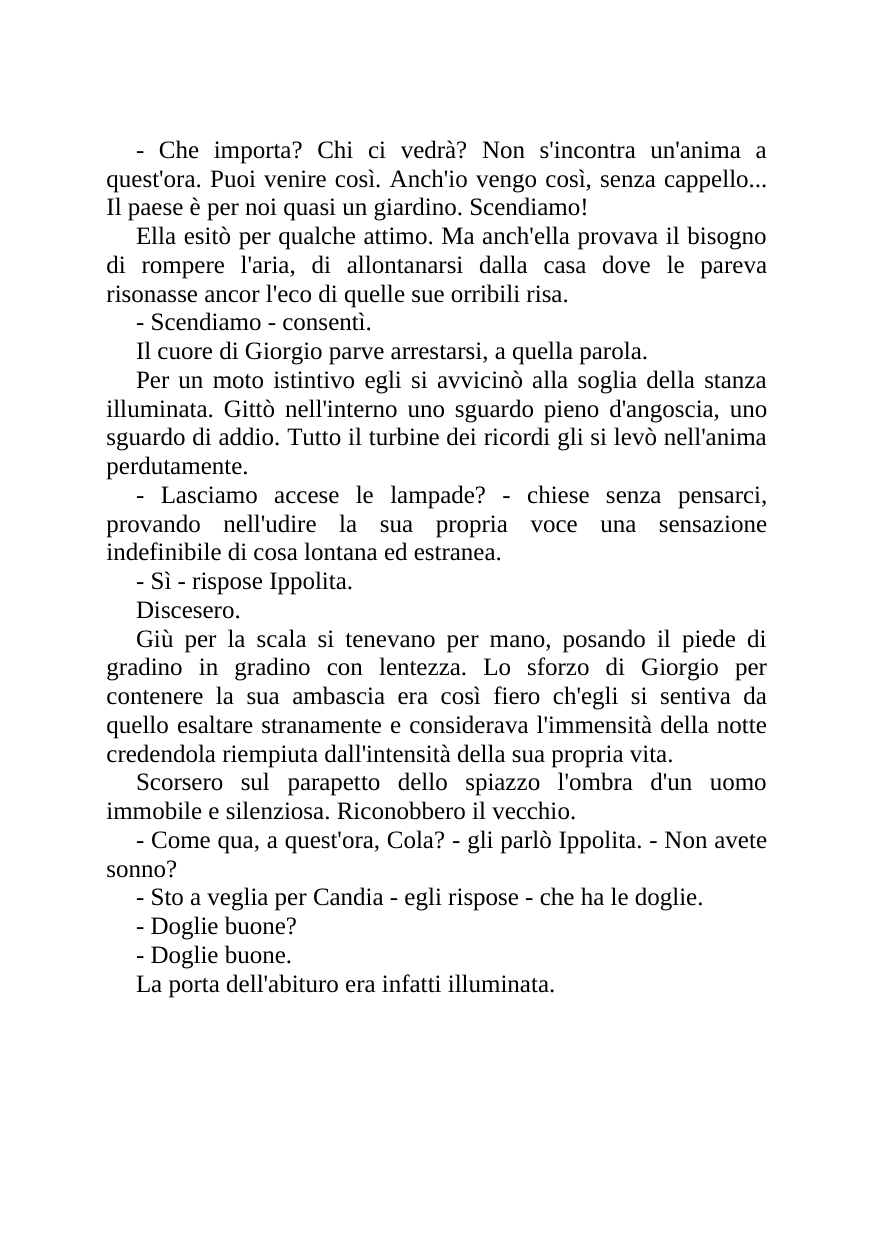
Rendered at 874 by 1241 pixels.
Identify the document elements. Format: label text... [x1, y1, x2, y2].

text - Lasciamo accese le lampade? - chiese senza pensarci, provando nell'udire la sua propria voce una sensazione indefinibile di cosa lontana ed estranea. [106, 480, 768, 566]
text Giù per la scala si tenevano per mano, posando il piede di gradino in gradino con lentezza. Lo sforzo di Giorgio per contenere la sua ambascia era così fiero ch'egli si sentiva da quello esaltare stranamente e considerava l'immensità della notte credendola riempiuta dall'intensità della sua propria vita. [106, 624, 768, 767]
text - Doglie buone. [106, 940, 768, 969]
text - Che importa? Chi ci vedrà? Non s'incontra un'anima a quest'ora. Puoi venire così. Anch'io vengo così, senza cappello... Il paese è per noi quasi un giardino. Scendiamo! [106, 135, 768, 221]
text - Scendiamo - consentì. [106, 307, 768, 336]
text Discesero. [106, 595, 768, 624]
text Per un moto istintivo egli si avvicinò alla soglia della stanza illuminata. Gittò nell'interno uno sguardo pieno d'angoscia, uno sguardo di addio. Tutto il turbine dei ricordi gli si levò nell'anima perdutamente. [106, 365, 768, 480]
text - Sì - rispose Ippolita. [106, 566, 768, 595]
text - Come qua, a quest'ora, Cola? - gli parlò Ippolita. - Non avete sonno? [106, 825, 768, 882]
text - Doglie buone? [106, 911, 768, 940]
text La porta dell'abituro era infatti illuminata. [106, 969, 768, 997]
text - Sto a veglia per Candia - egli rispose - che ha le doglie. [106, 882, 768, 911]
text Il cuore di Giorgio parve arrestarsi, a quella parola. [106, 336, 768, 365]
text Ella esitò per qualche attimo. Ma anch'ella provava il bisogno di rompere l'aria, di allontanarsi dalla casa dove le pareva risonasse ancor l'eco di quelle sue orribili risa. [106, 221, 768, 307]
text Scorsero sul parapetto dello spiazzo l'ombra d'un uomo immobile e silenziosa. Riconobbero il vecchio. [106, 767, 768, 825]
